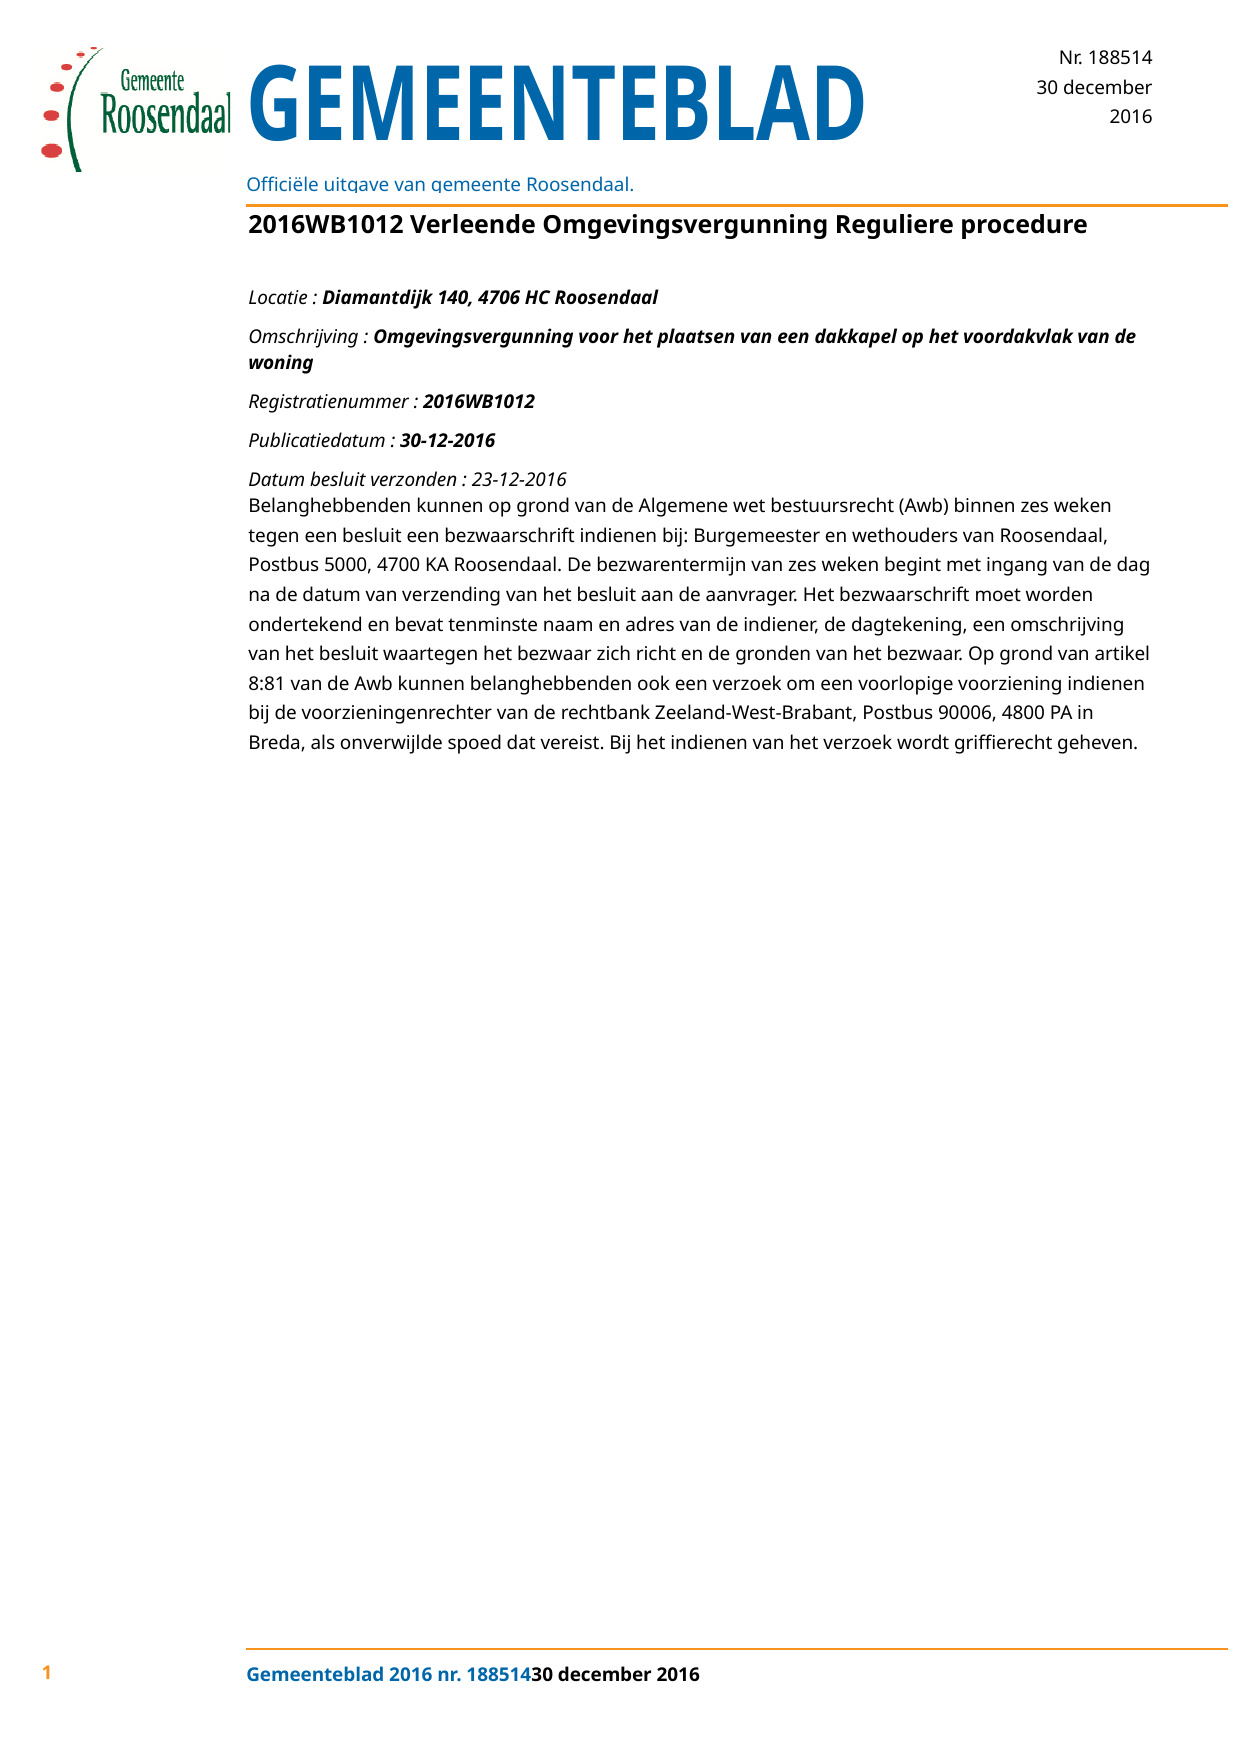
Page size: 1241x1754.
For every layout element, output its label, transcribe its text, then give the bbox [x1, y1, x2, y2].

text Omschrijving : Omgevingsvergunning voor het plaatsen van een dakkapel op het voordakvlak van de woning [248, 323, 1152, 374]
picture [41, 47, 231, 172]
text Locatie : Diamantdijk 140, 4706 HC Roosendaal [248, 284, 1152, 309]
text Publicatiedatum : 30-12-2016 [248, 427, 1152, 453]
text 2016WB1012 Verleende Omgevingsvergunning Reguliere procedure [248, 207, 1152, 241]
text Datum besluit verzonden : 23-12-2016 [248, 467, 1152, 492]
text Belanghebbenden kunnen op grond van de Algemene wet bestuursrecht (Awb) binnen zes weken tegen een besluit een bezwaarschrift indienen bij: Burgemeester en wethouders van Roosendaal, Postbus 5000, 4700 KA Roosendaal. De bezwarentermijn van zes weken begint met ingang van de dag na de datum van verzending van het besluit aan de aanvrager. Het bezwaarschrift moet worden ondertekend en bevat tenminste naam en adres van de indiener, de dagtekening, een omschrijving van het besluit waartegen het bezwaar zich richt en de gronden van het bezwaar. Op grond van artikel 8:81 van de Awb kunnen belanghebbenden ook een verzoek om een voorlopige voorziening indienen bij de voorzieningenrechter van de rechtbank Zeeland-West-Brabant, Postbus 90006, 4800 PA in Breda, als onverwijlde spoed dat vereist. Bij het indienen van het verzoek wordt griffierecht geheven. [248, 492, 1152, 755]
text Registratienummer : 2016WB1012 [248, 388, 1152, 414]
